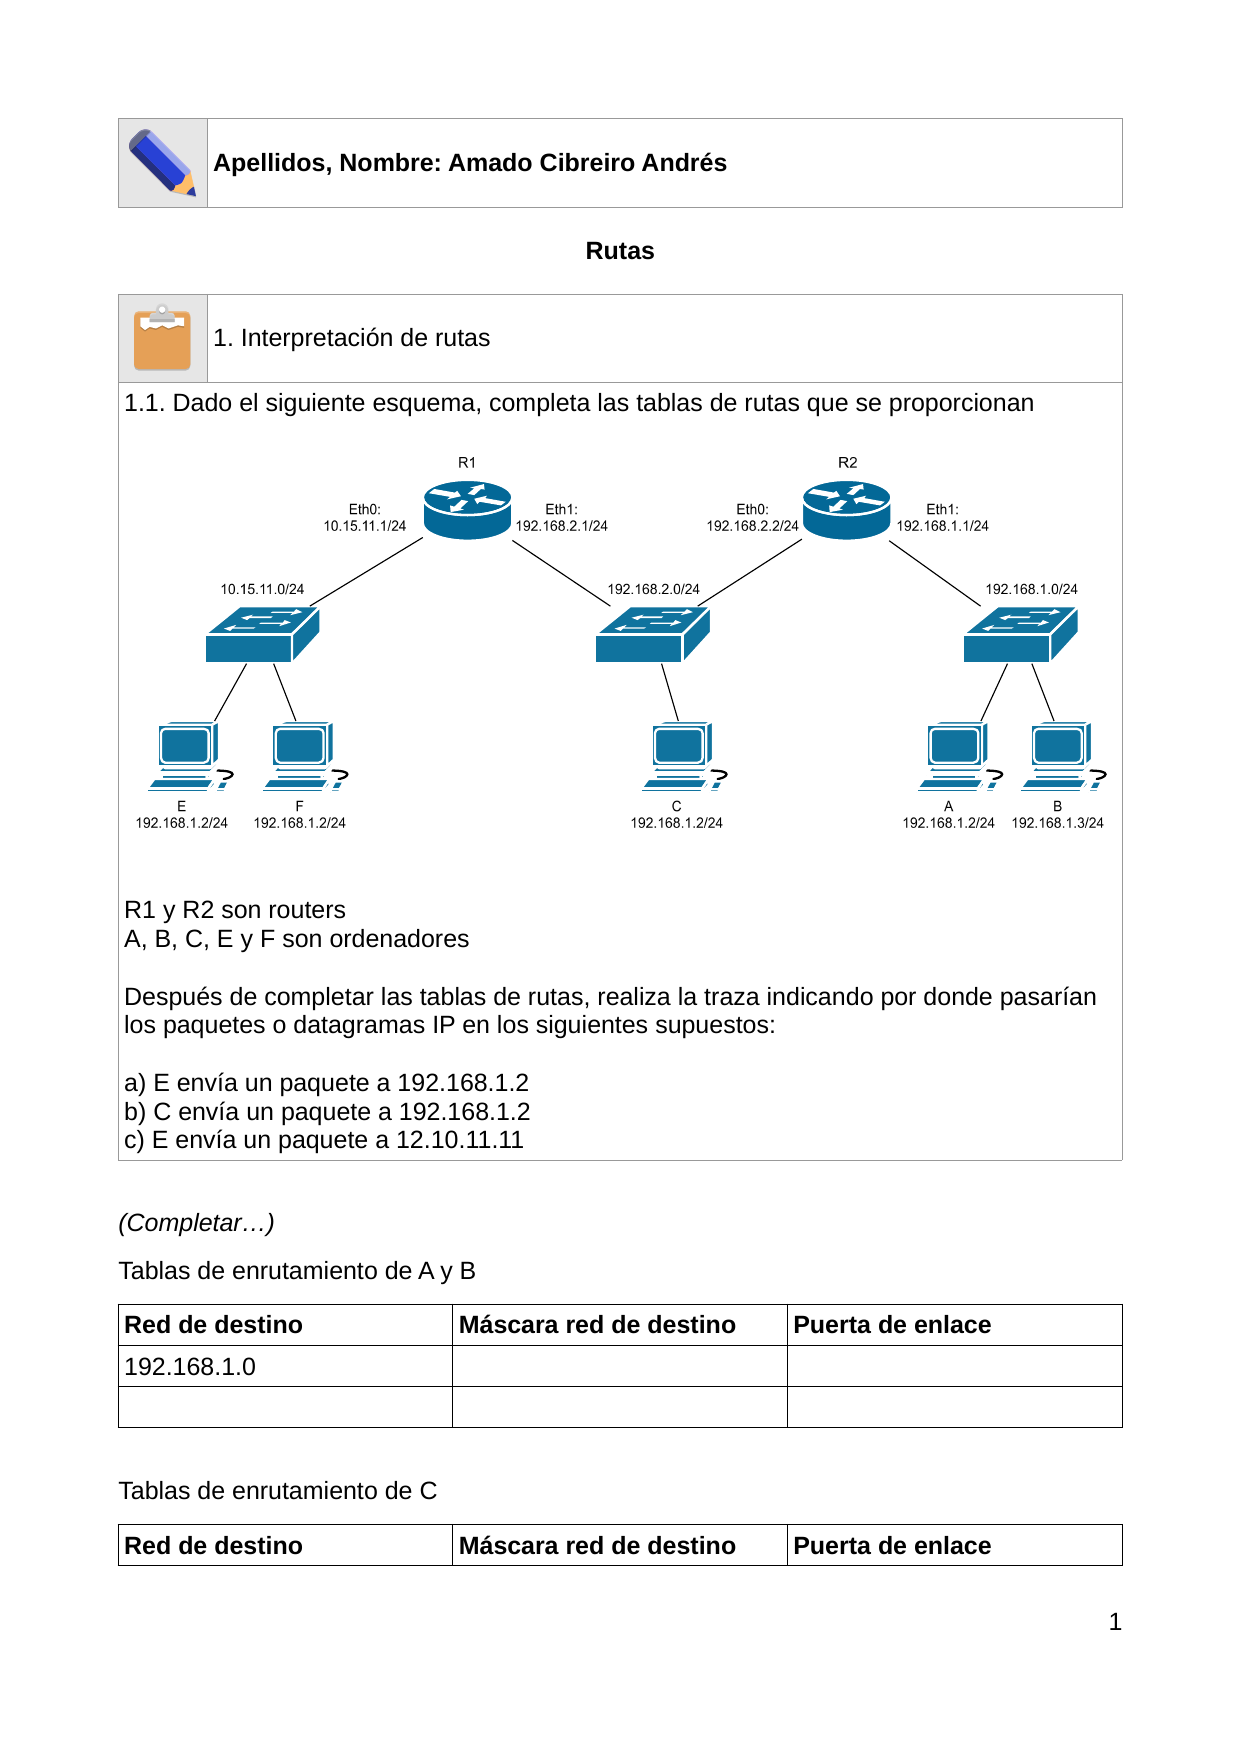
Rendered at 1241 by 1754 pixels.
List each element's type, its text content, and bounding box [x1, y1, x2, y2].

table_cell [453, 1346, 787, 1386]
table_cell [453, 1387, 787, 1427]
table_header Puerta de enlace [788, 1305, 1122, 1345]
table_header Máscara red de destino [453, 1525, 787, 1565]
table_header Máscara red de destino [453, 1305, 787, 1345]
table_header 1. Interpretación de rutas [208, 295, 1122, 382]
table_header Apellidos, Nombre: Amado Cibreiro Andrés [208, 119, 1122, 207]
table_header Red de destino [119, 1305, 452, 1345]
table_header Puerta de enlace [788, 1525, 1122, 1565]
text Tablas de enrutamiento de C [118, 1476, 1122, 1505]
table_cell [788, 1346, 1122, 1386]
table_cell 1.1. Dado el siguiente esquema, completa las tablas de rutas que se proporcionan R1 y R2 son routers A, B, C, E y F son ordenadores Después de completar las tablas de rutas, realiza la traza indicando por donde pasarían los paquetes o datagramas IP en los siguientes supuestos: a) E envía un paquete a 192.168.1.2 b) C envía un paquete a 192.168.1.2 c) E envía un paquete a 12.10.11.11 [119, 383, 1122, 1160]
text Rutas [118, 236, 1122, 265]
table_header Red de destino [119, 1525, 452, 1565]
table_cell 192.168.1.0 [119, 1346, 452, 1386]
text (Completar…) [118, 1208, 1122, 1237]
text Tablas de enrutamiento de A y B [118, 1256, 1122, 1284]
table_cell [788, 1387, 1122, 1427]
table_cell [119, 1387, 452, 1427]
table_header [119, 295, 207, 382]
table_header [119, 119, 207, 207]
